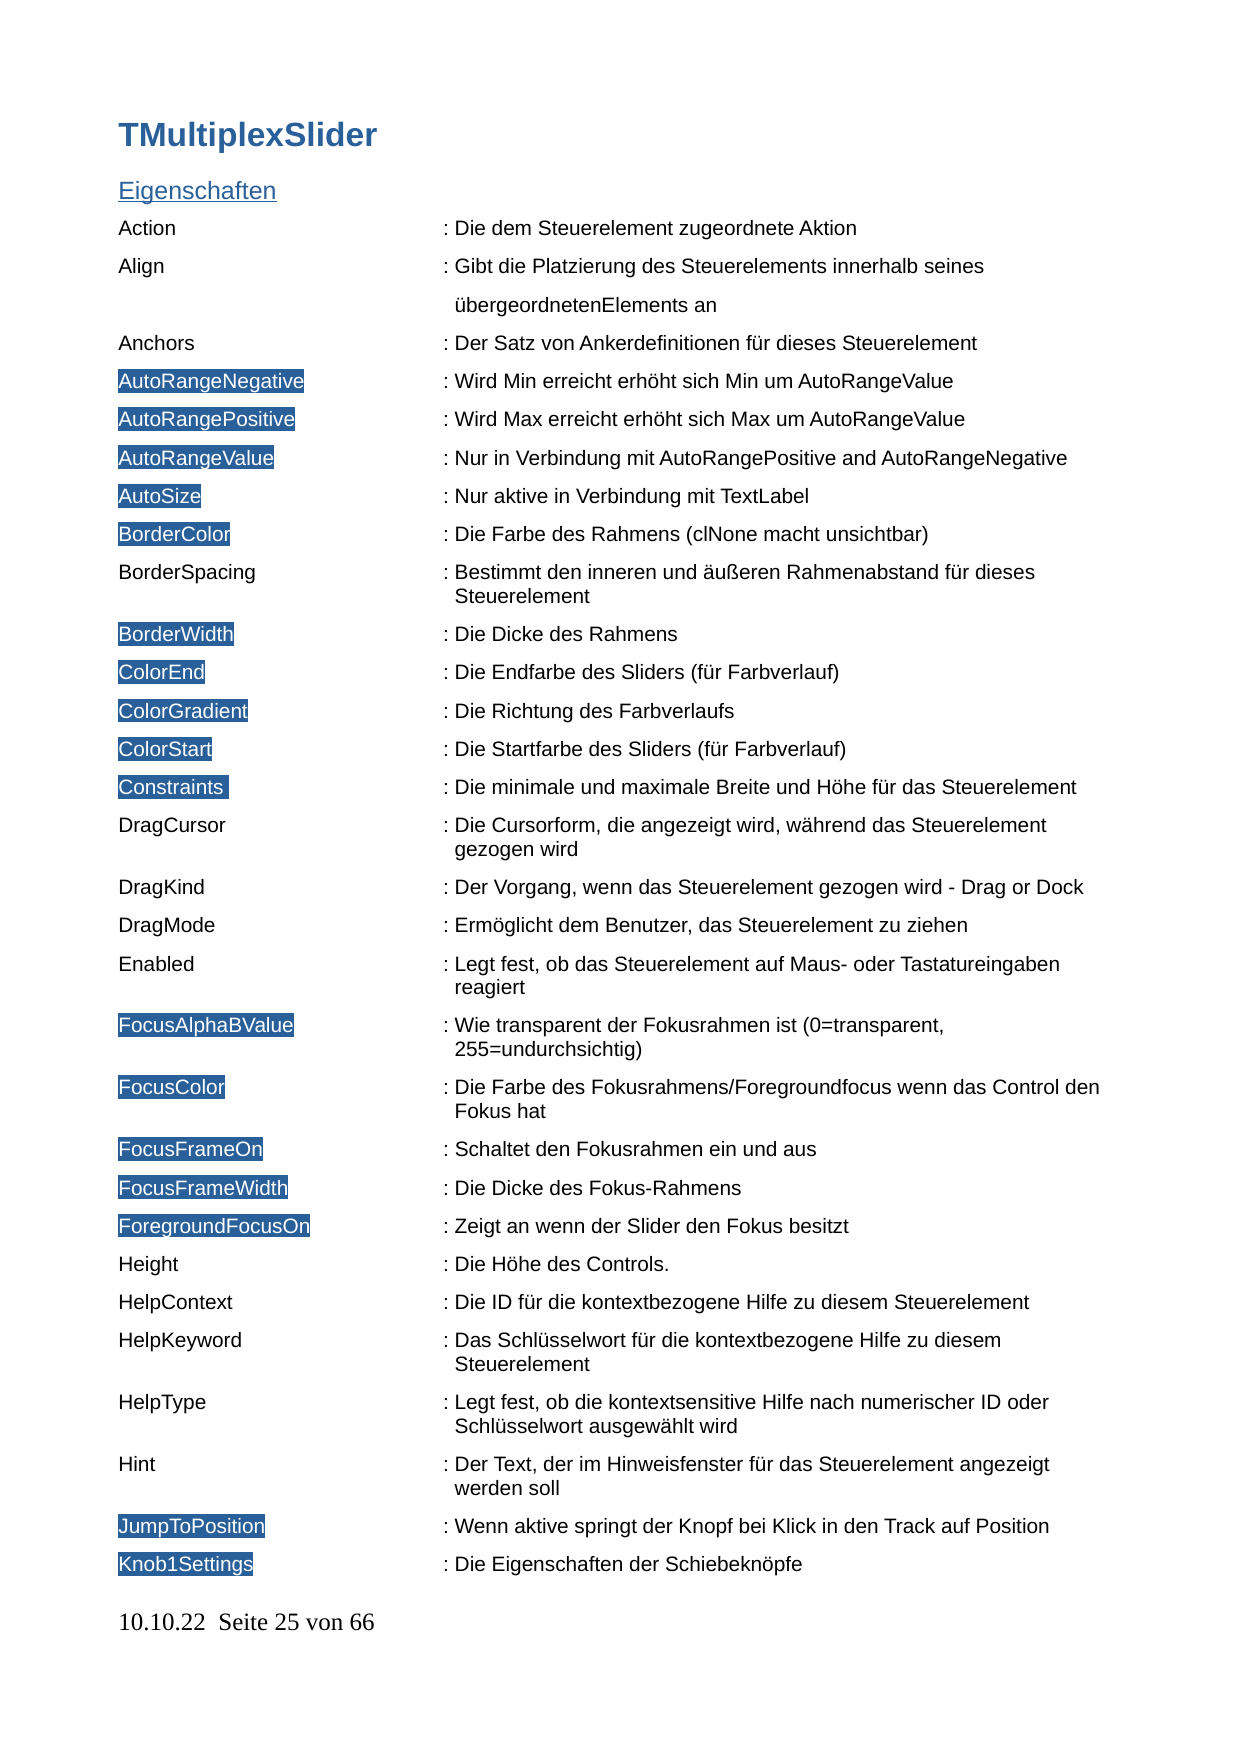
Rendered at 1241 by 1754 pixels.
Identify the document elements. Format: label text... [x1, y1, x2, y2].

text HelpType : Legt fest, ob die kontextsensitive Hilfe nach numerischer ID oder Schlüsselwort ausgewählt wird [118, 1391, 1122, 1438]
text DragMode : Ermöglicht dem Benutzer, das Steuerelement zu ziehen [118, 914, 1122, 938]
text ColorGradient : Die Richtung des Farbverlaufs [118, 699, 1122, 723]
text Knob1Settings : Die Eigenschaften der Schiebeknöpfe [118, 1553, 1122, 1576]
text ColorEnd : Die Endfarbe des Sliders (für Farbverlauf) [118, 661, 1122, 684]
text BorderWidth : Die Dicke des Rahmens [118, 623, 1122, 646]
text Hint : Der Text, der im Hinweisfenster für das Steuerelement angezeigt werden soll [118, 1453, 1122, 1500]
subtitle TMultiplexSlider [118, 118, 1122, 153]
text ForegroundFocusOn : Zeigt an wenn der Slider den Fokus besitzt [118, 1214, 1122, 1238]
text Enabled : Legt fest, ob das Steuerelement auf Maus- oder Tastatureingaben reagiert [118, 952, 1122, 999]
text FocusColor : Die Farbe des Fokusrahmens/Foregroundfocus wenn das Control den Fokus hat [118, 1076, 1122, 1123]
text Anchors : Der Satz von Ankerdefinitionen für dieses Steuerelement [118, 331, 1122, 355]
subtitle Eigenschaften [118, 181, 1122, 204]
text DragCursor : Die Cursorform, die angezeigt wird, während das Steuerelement gezogen wird [118, 814, 1122, 861]
text übergeordnetenElements an [118, 293, 1122, 317]
text AutoSize : Nur aktive in Verbindung mit TextLabel [118, 484, 1122, 508]
text Constraints : Die minimale und maximale Breite und Höhe für das Steuerelement [118, 776, 1122, 799]
text FocusFrameOn : Schaltet den Fokusrahmen ein und aus [118, 1138, 1122, 1161]
text FocusFrameWidth : Die Dicke des Fokus-Rahmens [118, 1176, 1122, 1200]
text Action : Die dem Steuerelement zugeordnete Aktion [118, 217, 1122, 240]
text BorderSpacing : Bestimmt den inneren und äußeren Rahmenabstand für dieses Steuerelement [118, 561, 1122, 608]
text JumpToPosition : Wenn aktive springt der Knopf bei Klick in den Track auf Position [118, 1514, 1122, 1538]
text AutoRangeNegative : Wird Min erreicht erhöht sich Min um AutoRangeValue [118, 370, 1122, 393]
text AutoRangePositive : Wird Max erreicht erhöht sich Max um AutoRangeValue [118, 408, 1122, 432]
text HelpContext : Die ID für die kontextbezogene Hilfe zu diesem Steuerelement [118, 1291, 1122, 1314]
text HelpKeyword : Das Schlüsselwort für die kontextbezogene Hilfe zu diesem Steuerelement [118, 1329, 1122, 1376]
text FocusAlphaBValue : Wie transparent der Fokusrahmen ist (0=transparent, 255=undurchsichtig) [118, 1014, 1122, 1061]
text DragKind : Der Vorgang, wenn das Steuerelement gezogen wird - Drag or Dock [118, 876, 1122, 899]
text Height : Die Höhe des Controls. [118, 1252, 1122, 1276]
text BorderColor : Die Farbe des Rahmens (clNone macht unsichtbar) [118, 523, 1122, 546]
text Align : Gibt die Platzierung des Steuerelements innerhalb seines [118, 255, 1122, 279]
text ColorStart : Die Startfarbe des Sliders (für Farbverlauf) [118, 737, 1122, 761]
text AutoRangeValue : Nur in Verbindung mit AutoRangePositive and AutoRangeNegative [118, 446, 1122, 470]
